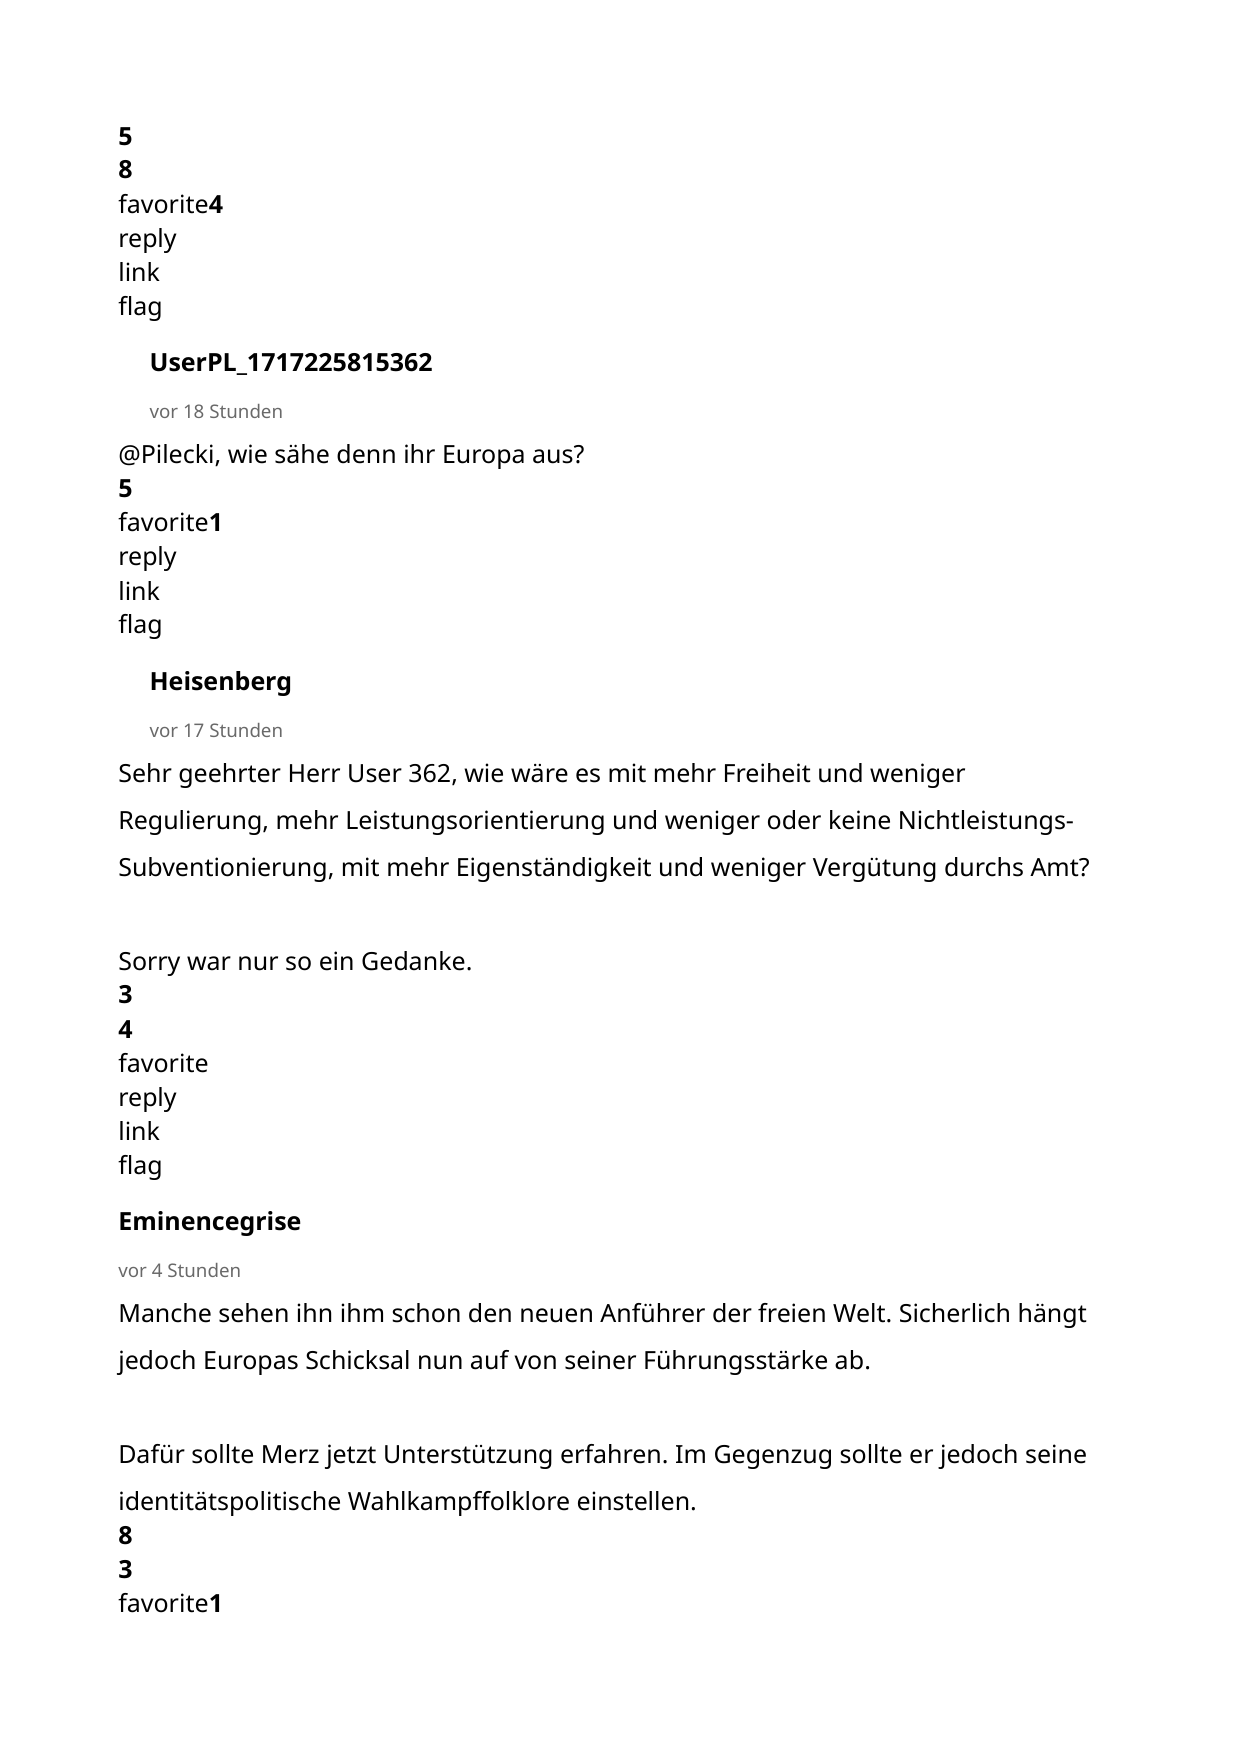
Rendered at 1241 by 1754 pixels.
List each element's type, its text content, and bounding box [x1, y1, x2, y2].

text 5 [118, 118, 1122, 152]
text flag [118, 1147, 1122, 1182]
text link [118, 573, 1122, 607]
text Sehr geehrter Herr User 362, wie wäre es mit mehr Freiheit und weniger Regulierung, mehr Leistungsorientierung und weniger oder keine Nichtleistungs-Subventionierung, mit mehr Eigenständigkeit und weniger Vergütung durchs Amt? Sorry war nur so ein Gedanke. [118, 743, 1122, 977]
text link [118, 254, 1122, 288]
text favorite1 [118, 1586, 1122, 1620]
text flag [118, 607, 1122, 641]
text reply [118, 220, 1122, 254]
text flag [118, 288, 1122, 322]
text link [118, 1113, 1122, 1147]
text @Pilecki, wie sähe denn ihr Europa aus? [118, 424, 1122, 471]
text favorite1 [118, 505, 1122, 539]
text Eminencegrise [118, 1197, 1114, 1238]
text UserPL_1717225815362 [149, 338, 1114, 379]
text 3 [118, 1552, 1122, 1586]
text favorite4 [118, 186, 1122, 220]
text 5 [118, 471, 1122, 505]
text 8 [118, 152, 1122, 186]
text vor 17 Stunden [149, 713, 1122, 743]
text 4 [118, 1011, 1122, 1045]
text vor 4 Stunden [118, 1253, 1122, 1283]
text Heisenberg [149, 657, 1114, 697]
text favorite [118, 1045, 1122, 1079]
text 3 [118, 977, 1122, 1011]
text vor 18 Stunden [149, 394, 1122, 424]
text reply [118, 539, 1122, 573]
text Manche sehen ihn ihm schon den neuen Anführer der freien Welt. Sicherlich hängt jedoch Europas Schicksal nun auf von seiner Führungsstärke ab. Dafür sollte Merz jetzt Unterstützung erfahren. Im Gegenzug sollte er jedoch seine identitätspolitische Wahlkampffolklore einstellen. [118, 1283, 1122, 1517]
text reply [118, 1079, 1122, 1113]
text 8 [118, 1517, 1122, 1552]
